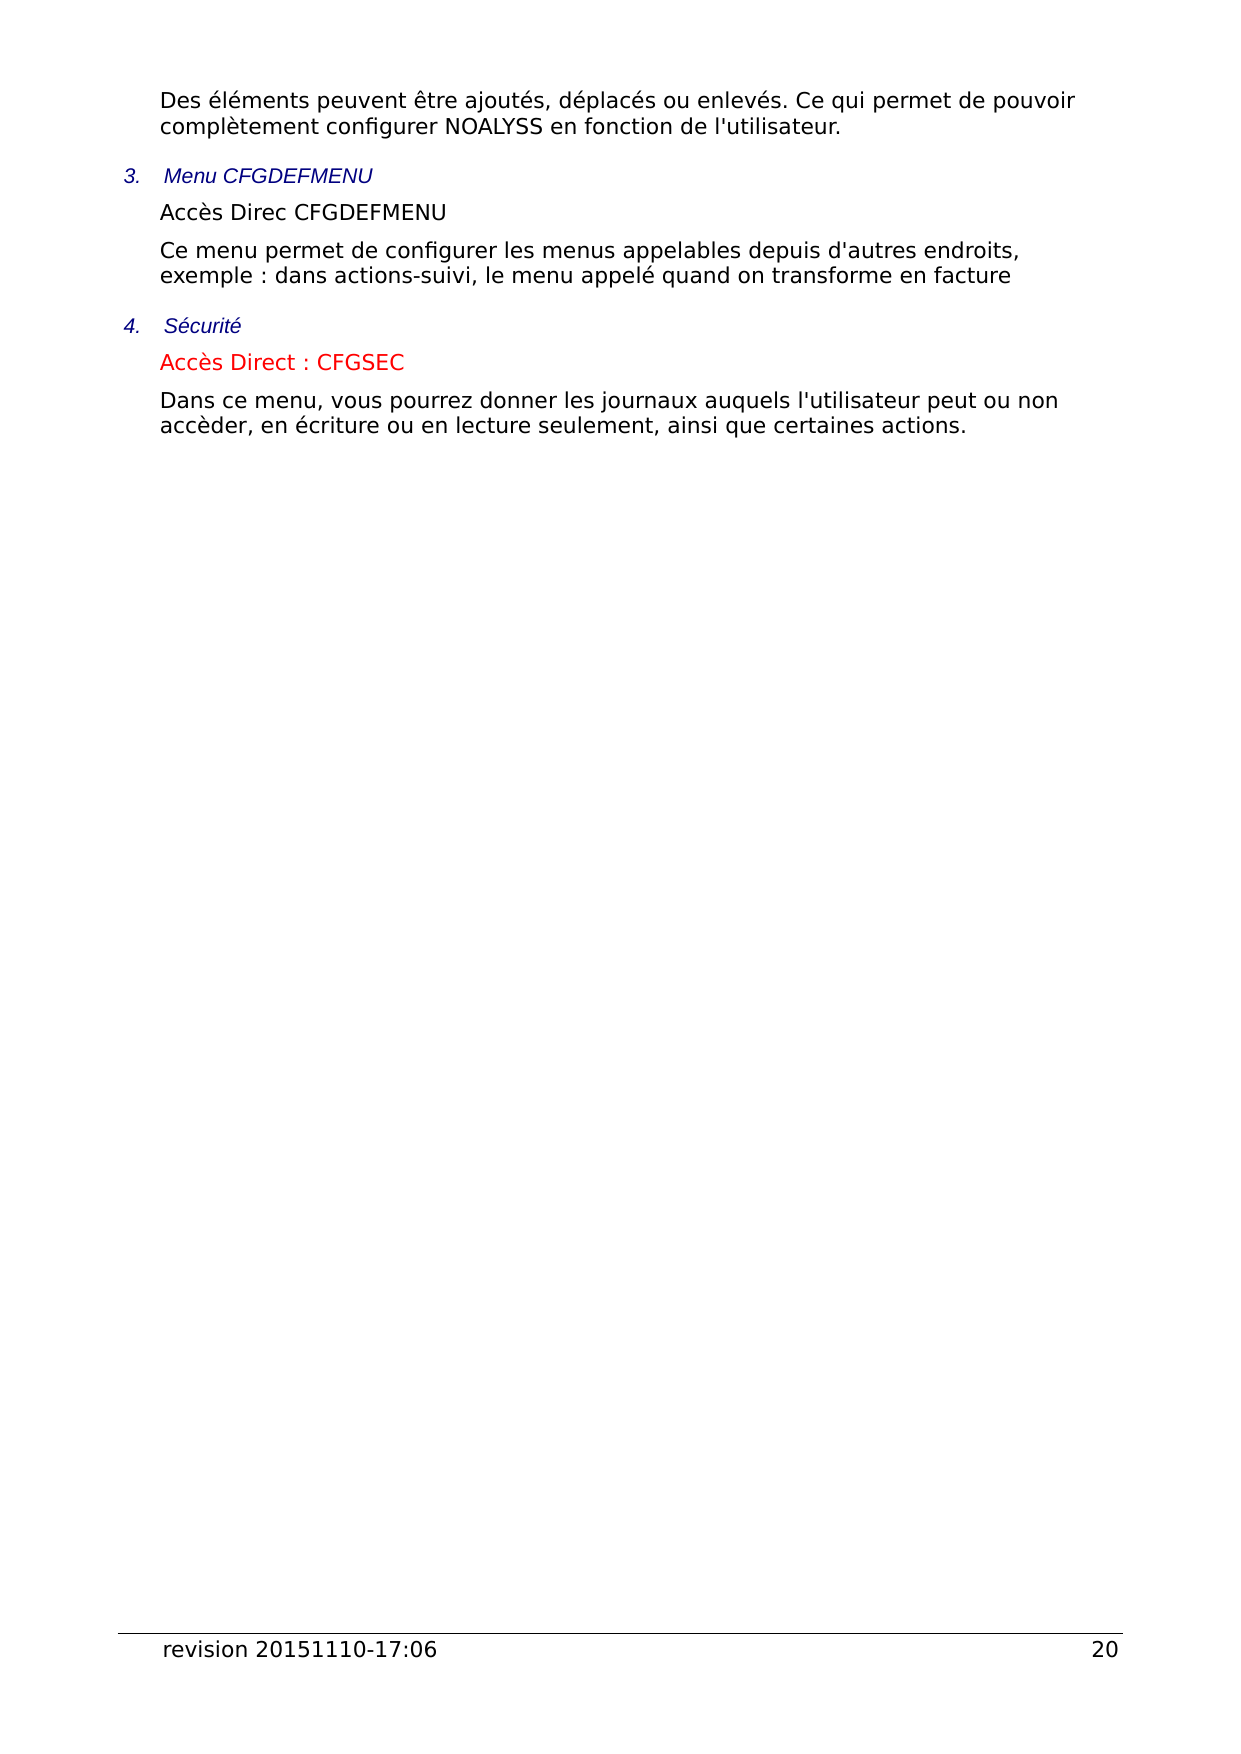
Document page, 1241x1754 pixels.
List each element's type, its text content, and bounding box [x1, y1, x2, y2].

text Dans ce menu, vous pourrez donner les journaux auquels l'utilisateur peut ou non accèder, en écriture ou en lecture seulement, ainsi que certaines actions. [159, 388, 1123, 439]
text Accès Direc CFGDEFMENU [159, 200, 1123, 226]
subtitle Menu CFGDEFMENU [117, 164, 1123, 188]
text Des éléments peuvent être ajoutés, déplacés ou enlevés. Ce qui permet de pouvoir complètement configurer NOALYSS en fonction de l'utilisateur. [159, 88, 1123, 139]
subtitle Sécurité [117, 313, 1123, 338]
text Accès Direct : CFGSEC [159, 350, 1123, 375]
text Ce menu permet de configurer les menus appelables depuis d'autres endroits, exemple : dans actions-suivi, le menu appelé quand on transforme en facture [159, 238, 1123, 289]
